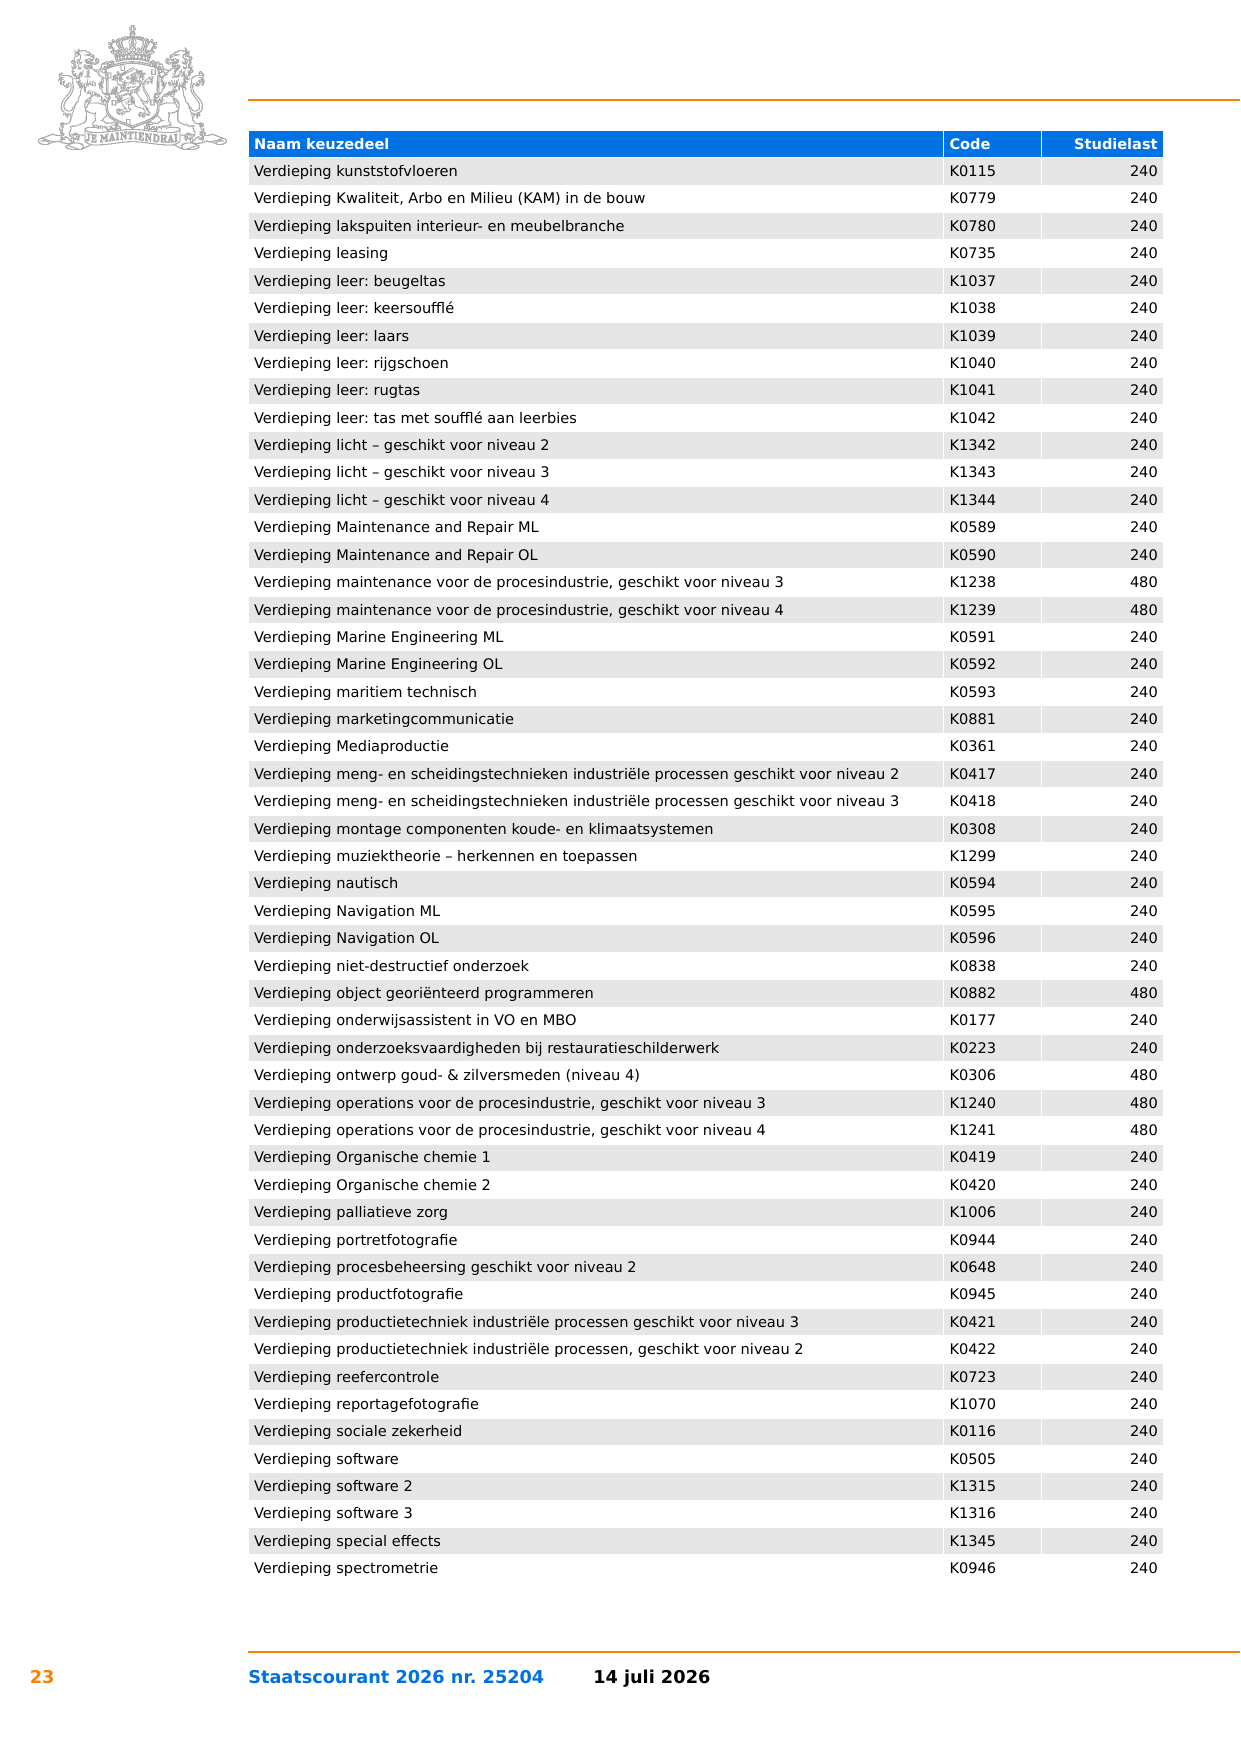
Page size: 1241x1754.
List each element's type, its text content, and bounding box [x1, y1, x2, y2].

table_cell K1315 [944, 1473, 1041, 1500]
table_cell 240 [1042, 241, 1163, 267]
table_cell Verdieping software 3 [249, 1501, 943, 1527]
table_cell K0592 [944, 651, 1041, 678]
table_cell K1345 [944, 1528, 1041, 1554]
table_cell 480 [1042, 1117, 1163, 1143]
table_cell 240 [1042, 1446, 1163, 1472]
table_cell K0419 [944, 1145, 1041, 1171]
table_cell Verdieping marketingcommunicatie [249, 706, 943, 733]
table_cell Verdieping Navigation ML [249, 898, 943, 924]
table_cell 240 [1042, 1309, 1163, 1335]
table_cell 240 [1042, 350, 1163, 376]
table_cell K0648 [944, 1254, 1041, 1281]
table_cell 240 [1042, 624, 1163, 650]
table_cell K1041 [944, 378, 1041, 404]
table_cell 480 [1042, 1063, 1163, 1089]
table_cell K1344 [944, 487, 1041, 513]
table_cell 240 [1042, 1145, 1163, 1171]
table_cell 240 [1042, 1282, 1163, 1308]
table_cell K1238 [944, 569, 1041, 596]
table_cell 240 [1042, 1227, 1163, 1253]
table_cell 240 [1042, 706, 1163, 733]
table_cell 240 [1042, 378, 1163, 404]
table_cell 480 [1042, 597, 1163, 623]
table_cell 240 [1042, 1501, 1163, 1527]
table_cell Verdieping maintenance voor de procesindustrie, geschikt voor niveau 3 [249, 569, 943, 596]
table_cell 240 [1042, 295, 1163, 322]
table_cell 240 [1042, 789, 1163, 815]
table_cell K0723 [944, 1364, 1041, 1390]
table_cell Verdieping sociale zekerheid [249, 1419, 943, 1445]
table_cell 240 [1042, 953, 1163, 979]
table_cell Verdieping operations voor de procesindustrie, geschikt voor niveau 4 [249, 1117, 943, 1143]
table_cell Verdieping Marine Engineering ML [249, 624, 943, 650]
table_cell 480 [1042, 1090, 1163, 1116]
table_cell K1240 [944, 1090, 1041, 1116]
table_cell K1006 [944, 1199, 1041, 1226]
table_cell Verdieping Maintenance and Repair OL [249, 542, 943, 568]
table_cell 240 [1042, 487, 1163, 513]
table_cell Verdieping licht – geschikt voor niveau 3 [249, 460, 943, 486]
table_cell K1241 [944, 1117, 1041, 1143]
table_cell Verdieping palliatieve zorg [249, 1199, 943, 1226]
table_header Naam keuzedeel [249, 131, 943, 157]
table_cell K1037 [944, 268, 1041, 294]
table_cell K0223 [944, 1035, 1041, 1061]
table_cell K0177 [944, 1008, 1041, 1034]
table_cell K1042 [944, 405, 1041, 431]
table_cell Verdieping leer: rugtas [249, 378, 943, 404]
table_cell 240 [1042, 898, 1163, 924]
table_cell Verdieping leasing [249, 241, 943, 267]
table_cell K0308 [944, 816, 1041, 842]
table_cell Verdieping licht – geschikt voor niveau 4 [249, 487, 943, 513]
table_cell Verdieping leer: keersoufflé [249, 295, 943, 322]
table_cell Verdieping productfotografie [249, 1282, 943, 1308]
table_cell K0505 [944, 1446, 1041, 1472]
table_cell K0306 [944, 1063, 1041, 1089]
table_cell K1039 [944, 323, 1041, 349]
table_cell 240 [1042, 925, 1163, 952]
table_cell Verdieping Organische chemie 2 [249, 1172, 943, 1198]
table_cell 240 [1042, 432, 1163, 459]
table_cell K0944 [944, 1227, 1041, 1253]
table_cell K0882 [944, 980, 1041, 1007]
table_cell Verdieping operations voor de procesindustrie, geschikt voor niveau 3 [249, 1090, 943, 1116]
table_cell 240 [1042, 268, 1163, 294]
table_cell K0594 [944, 871, 1041, 897]
table_cell 240 [1042, 1199, 1163, 1226]
table_cell Verdieping Mediaproductie [249, 734, 943, 760]
table_cell Verdieping productietechniek industriële processen geschikt voor niveau 3 [249, 1309, 943, 1335]
table_cell K0779 [944, 186, 1041, 212]
table_cell Verdieping reportagefotografie [249, 1391, 943, 1417]
table_cell K0116 [944, 1419, 1041, 1445]
table_cell K0361 [944, 734, 1041, 760]
table_cell 240 [1042, 734, 1163, 760]
table_cell K0115 [944, 158, 1041, 185]
table_cell Verdieping maintenance voor de procesindustrie, geschikt voor niveau 4 [249, 597, 943, 623]
table_cell Verdieping kunststofvloeren [249, 158, 943, 185]
table_cell 240 [1042, 1364, 1163, 1390]
table_cell Verdieping leer: rijgschoen [249, 350, 943, 376]
table_cell Verdieping leer: laars [249, 323, 943, 349]
table_cell 240 [1042, 460, 1163, 486]
table_cell K0422 [944, 1336, 1041, 1363]
table_cell K0591 [944, 624, 1041, 650]
table_cell 480 [1042, 569, 1163, 596]
table_cell 240 [1042, 843, 1163, 869]
table_cell K0946 [944, 1556, 1041, 1582]
table_cell Verdieping nautisch [249, 871, 943, 897]
table_cell Verdieping licht – geschikt voor niveau 2 [249, 432, 943, 459]
table_cell Verdieping muziektheorie – herkennen en toepassen [249, 843, 943, 869]
table_cell K0421 [944, 1309, 1041, 1335]
table_cell 240 [1042, 323, 1163, 349]
table_cell 240 [1042, 186, 1163, 212]
table_cell K1040 [944, 350, 1041, 376]
table_cell 240 [1042, 679, 1163, 705]
table_cell K1239 [944, 597, 1041, 623]
table_cell 240 [1042, 761, 1163, 787]
table_cell Verdieping productietechniek industriële processen, geschikt voor niveau 2 [249, 1336, 943, 1363]
table_cell Verdieping software 2 [249, 1473, 943, 1500]
table_cell K0735 [944, 241, 1041, 267]
table_cell Verdieping Marine Engineering OL [249, 651, 943, 678]
table_header Code [944, 131, 1041, 157]
table_cell K0590 [944, 542, 1041, 568]
table_cell Verdieping Navigation OL [249, 925, 943, 952]
table_cell K0420 [944, 1172, 1041, 1198]
table_cell K1299 [944, 843, 1041, 869]
table_cell 240 [1042, 1391, 1163, 1417]
table_cell Verdieping software [249, 1446, 943, 1472]
table_cell K0596 [944, 925, 1041, 952]
table_cell Verdieping Maintenance and Repair ML [249, 515, 943, 541]
table_cell Verdieping special effects [249, 1528, 943, 1554]
table_cell 240 [1042, 213, 1163, 239]
table_cell Verdieping montage componenten koude- en klimaatsystemen [249, 816, 943, 842]
table_cell 240 [1042, 1035, 1163, 1061]
table_cell 240 [1042, 816, 1163, 842]
table_cell Verdieping meng- en scheidingstechnieken industriële processen geschikt voor niveau 2 [249, 761, 943, 787]
table_cell 240 [1042, 515, 1163, 541]
table_cell K0780 [944, 213, 1041, 239]
table_cell Verdieping reefercontrole [249, 1364, 943, 1390]
table_cell K0881 [944, 706, 1041, 733]
table_header Studielast [1042, 131, 1163, 157]
table_cell 240 [1042, 1419, 1163, 1445]
table_cell 240 [1042, 651, 1163, 678]
table_cell Verdieping Kwaliteit, Arbo en Milieu (KAM) in de bouw [249, 186, 943, 212]
table_cell K0593 [944, 679, 1041, 705]
table_cell 240 [1042, 542, 1163, 568]
table_cell K0945 [944, 1282, 1041, 1308]
table_cell K0589 [944, 515, 1041, 541]
table_cell K0595 [944, 898, 1041, 924]
table_cell K1343 [944, 460, 1041, 486]
table_cell 240 [1042, 1172, 1163, 1198]
table_cell K1342 [944, 432, 1041, 459]
table_cell K0417 [944, 761, 1041, 787]
table_cell 480 [1042, 980, 1163, 1007]
table_cell Verdieping object georiënteerd programmeren [249, 980, 943, 1007]
table_cell 240 [1042, 871, 1163, 897]
table_cell Verdieping onderzoeksvaardigheden bij restauratieschilderwerk [249, 1035, 943, 1061]
table_cell 240 [1042, 1008, 1163, 1034]
table_cell Verdieping leer: tas met soufflé aan leerbies [249, 405, 943, 431]
table_cell 240 [1042, 1336, 1163, 1363]
table_cell Verdieping leer: beugeltas [249, 268, 943, 294]
table_cell K1316 [944, 1501, 1041, 1527]
table_cell Verdieping niet-destructief onderzoek [249, 953, 943, 979]
table_cell K1038 [944, 295, 1041, 322]
table_cell 240 [1042, 1254, 1163, 1281]
table_cell 240 [1042, 405, 1163, 431]
table_cell Verdieping Organische chemie 1 [249, 1145, 943, 1171]
table_cell 240 [1042, 158, 1163, 185]
table_cell Verdieping ontwerp goud- & zilversmeden (niveau 4) [249, 1063, 943, 1089]
table_cell 240 [1042, 1528, 1163, 1554]
table_cell Verdieping portretfotografie [249, 1227, 943, 1253]
table_cell Verdieping meng- en scheidingstechnieken industriële processen geschikt voor niveau 3 [249, 789, 943, 815]
table_cell K0838 [944, 953, 1041, 979]
table_cell Verdieping procesbeheersing geschikt voor niveau 2 [249, 1254, 943, 1281]
table_cell Verdieping spectrometrie [249, 1556, 943, 1582]
table_cell K0418 [944, 789, 1041, 815]
picture [38, 25, 227, 150]
table_cell 240 [1042, 1556, 1163, 1582]
table_cell Verdieping lakspuiten interieur- en meubelbranche [249, 213, 943, 239]
table_cell Verdieping onderwijsassistent in VO en MBO [249, 1008, 943, 1034]
table_cell Verdieping maritiem technisch [249, 679, 943, 705]
table_cell 240 [1042, 1473, 1163, 1500]
table_cell K1070 [944, 1391, 1041, 1417]
